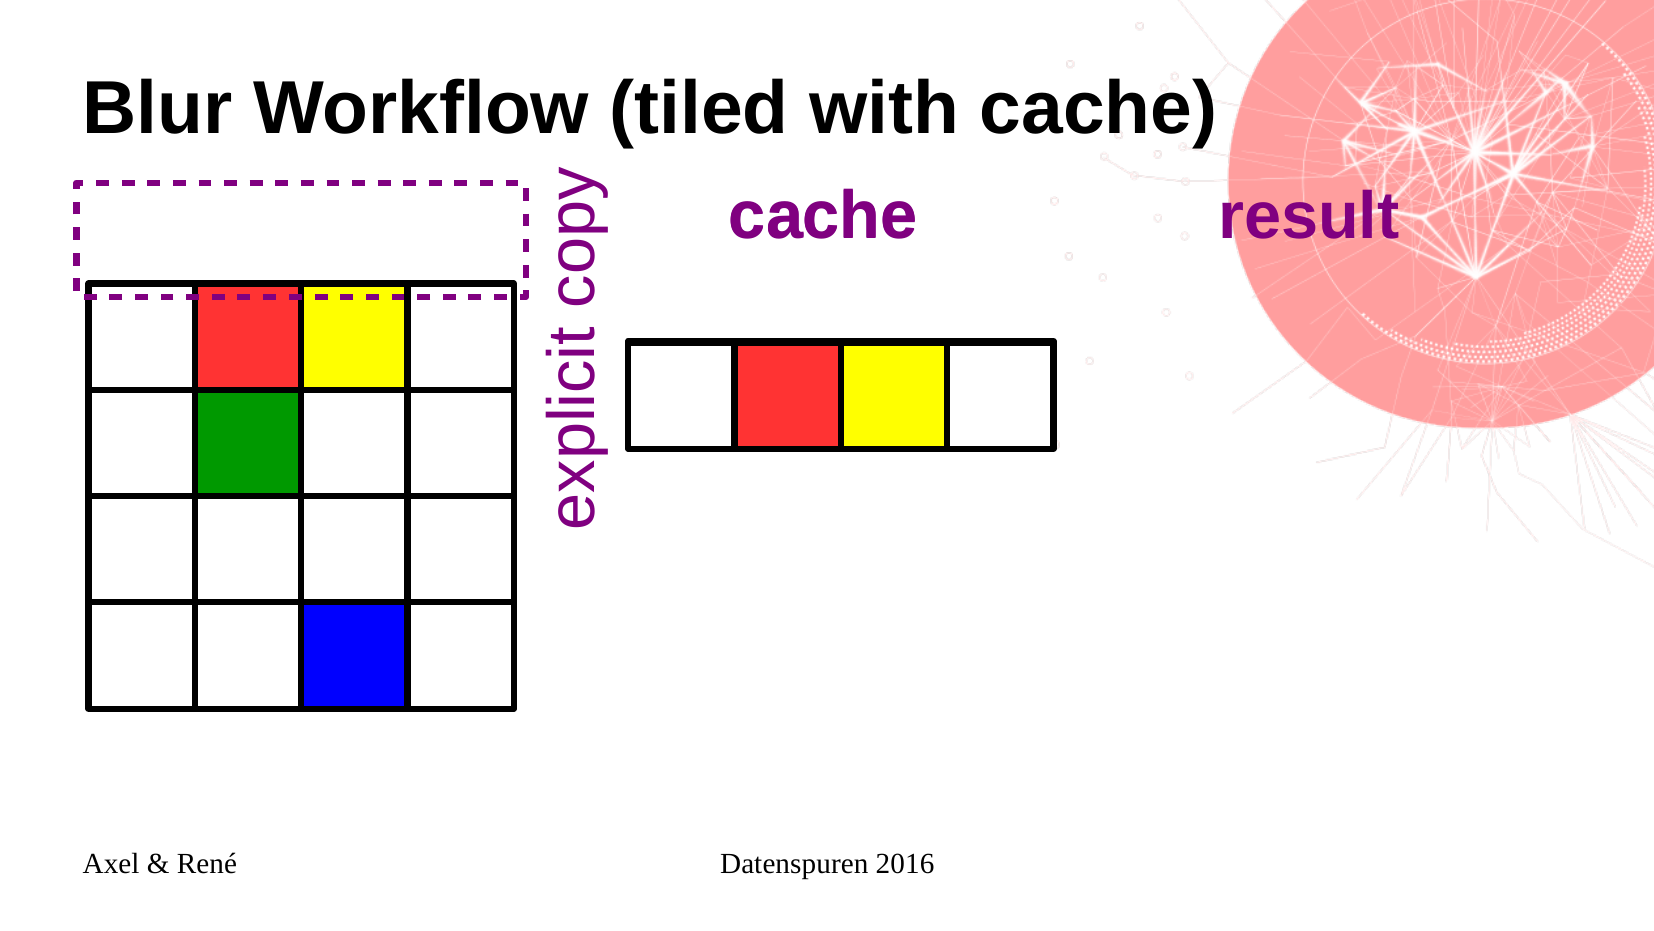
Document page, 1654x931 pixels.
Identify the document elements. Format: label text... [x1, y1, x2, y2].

text_box result [1203, 170, 1485, 261]
text_box [692, 340, 1054, 449]
title Blur Workflow (tiled with cache) [82, 65, 1571, 150]
text_box [88, 283, 514, 709]
text_box explicit copy [527, 114, 692, 546]
text_box cache [714, 170, 995, 261]
